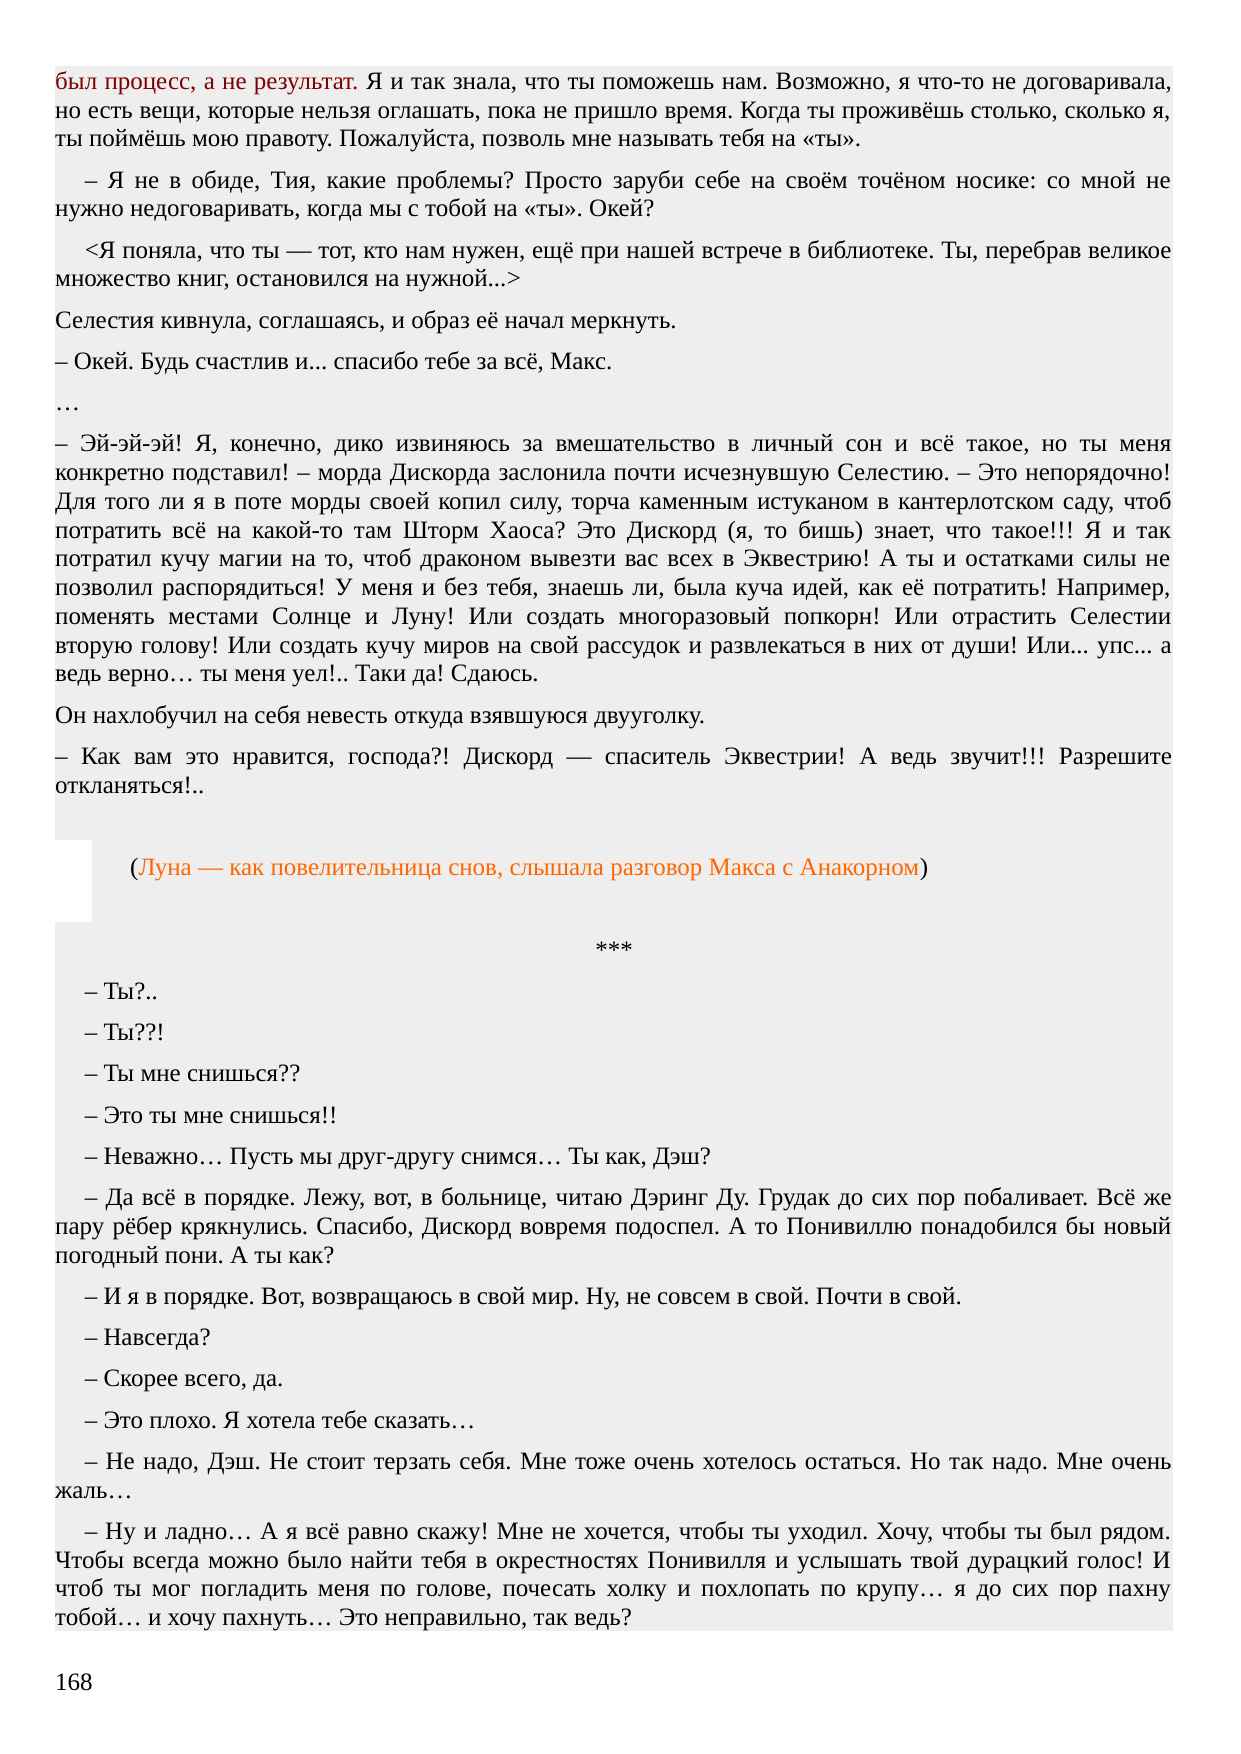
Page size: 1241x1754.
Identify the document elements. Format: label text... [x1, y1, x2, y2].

text – Скорее всего, да. [55, 1363, 1173, 1392]
text – Навсегда? [55, 1322, 1173, 1351]
text – Ты??! [55, 1017, 1173, 1046]
text – Окей. Будь счастлив и... спасибо тебе за всё, Макс. [55, 346, 1173, 375]
text – Да всё в порядке. Лежу, вот, в больнице, читаю Дэринг Ду. Грудак до сих пор побаливает. Всё же пару рёбер крякнулись. Спасибо, Дискорд вовремя подоспел. А то Понивиллю понадобился бы новый погодный пони. А ты как? [55, 1182, 1173, 1268]
text <Я поняла, что ты — тот, кто нам нужен, ещё при нашей встрече в библиотеке. Ты, перебрав великое множество книг, остановился на нужной...> [55, 235, 1173, 292]
text – Это плохо. Я хотела тебе сказать… [55, 1405, 1173, 1433]
text – Эй-эй-эй! Я, конечно, дико извиняюсь за вмешательство в личный сон и всё такое, но ты меня конкретно подставил! – морда Дискорда заслонила почти исчезнувшую Селестию. – Это непорядочно! Для того ли я в поте морды своей копил силу, торча каменным истуканом в кантерлотском саду, чтоб потратить всё на какой-то там Шторм Хаоса? Это Дискорд (я, то бишь) знает, что такое!!! Я и так потратил кучу магии на то, чтоб драконом вывезти вас всех в Эквестрию! А ты и остатками силы не позволил распорядиться! У меня и без тебя, знаешь ли, была куча идей, как её потратить! Например, поменять местами Солнце и Луну! Или создать многоразовый попкорн! Или отрастить Селестии вторую голову! Или создать кучу миров на свой рассудок и развлекаться в них от души! Или... упс... а ведь верно… ты меня уел!.. Таки да! Сдаюсь. [55, 428, 1173, 687]
text – Неважно… Пусть мы друг-другу снимся… Ты как, Дэш? [55, 1141, 1173, 1170]
text – Ты?.. [55, 976, 1173, 1005]
text был процесс, а не результат. Я и так знала, что ты поможешь нам. Возможно, я что-то не договаривала, но есть вещи, которые нельзя оглашать, пока не пришло время. Когда ты проживёшь столько, сколько я, ты поймёшь мою правоту. Пожалуйста, позволь мне называть тебя на «ты». [55, 66, 1173, 152]
text – Это ты мне снишься!! [55, 1100, 1173, 1128]
text – Ну и ладно… А я всё равно скажу! Мне не хочется, чтобы ты уходил. Хочу, чтобы ты был рядом. Чтобы всегда можно было найти тебя в окрестностях Понивилля и услышать твой дурацкий голос! И чтоб ты мог погладить меня по голове, почесать холку и похлопать по крупу… я до сих пор пахну тобой… и хочу пахнуть… Это неправильно, так ведь? [55, 1516, 1173, 1631]
text – Не надо, Дэш. Не стоит терзать себя. Мне тоже очень хотелось остаться. Но так надо. Мне очень жаль… [55, 1446, 1173, 1503]
list (Луна — как повелительница снов, слышала разговор Макса с Анакорном) [92, 852, 1173, 881]
text Он нахлобучил на себя невесть откуда взявшуюся двууголку. [55, 700, 1173, 728]
text Селестия кивнула, соглашаясь, и образ её начал меркнуть. [55, 305, 1173, 333]
text – И я в порядке. Вот, возвращаюсь в свой мир. Ну, не совсем в свой. Почти в свой. [55, 1281, 1173, 1310]
text – Я не в обиде, Тия, какие проблемы? Просто заруби себе на своём точёном носике: со мной не нужно недоговаривать, когда мы с тобой на «ты». Окей? [55, 165, 1173, 222]
text – Как вам это нравится, господа?! Дискорд — спаситель Эквестрии! А ведь звучит!!! Разрешите откланяться!.. [55, 741, 1173, 798]
text … [55, 387, 1173, 416]
text – Ты мне снишься?? [55, 1058, 1173, 1087]
text *** [55, 935, 1173, 963]
